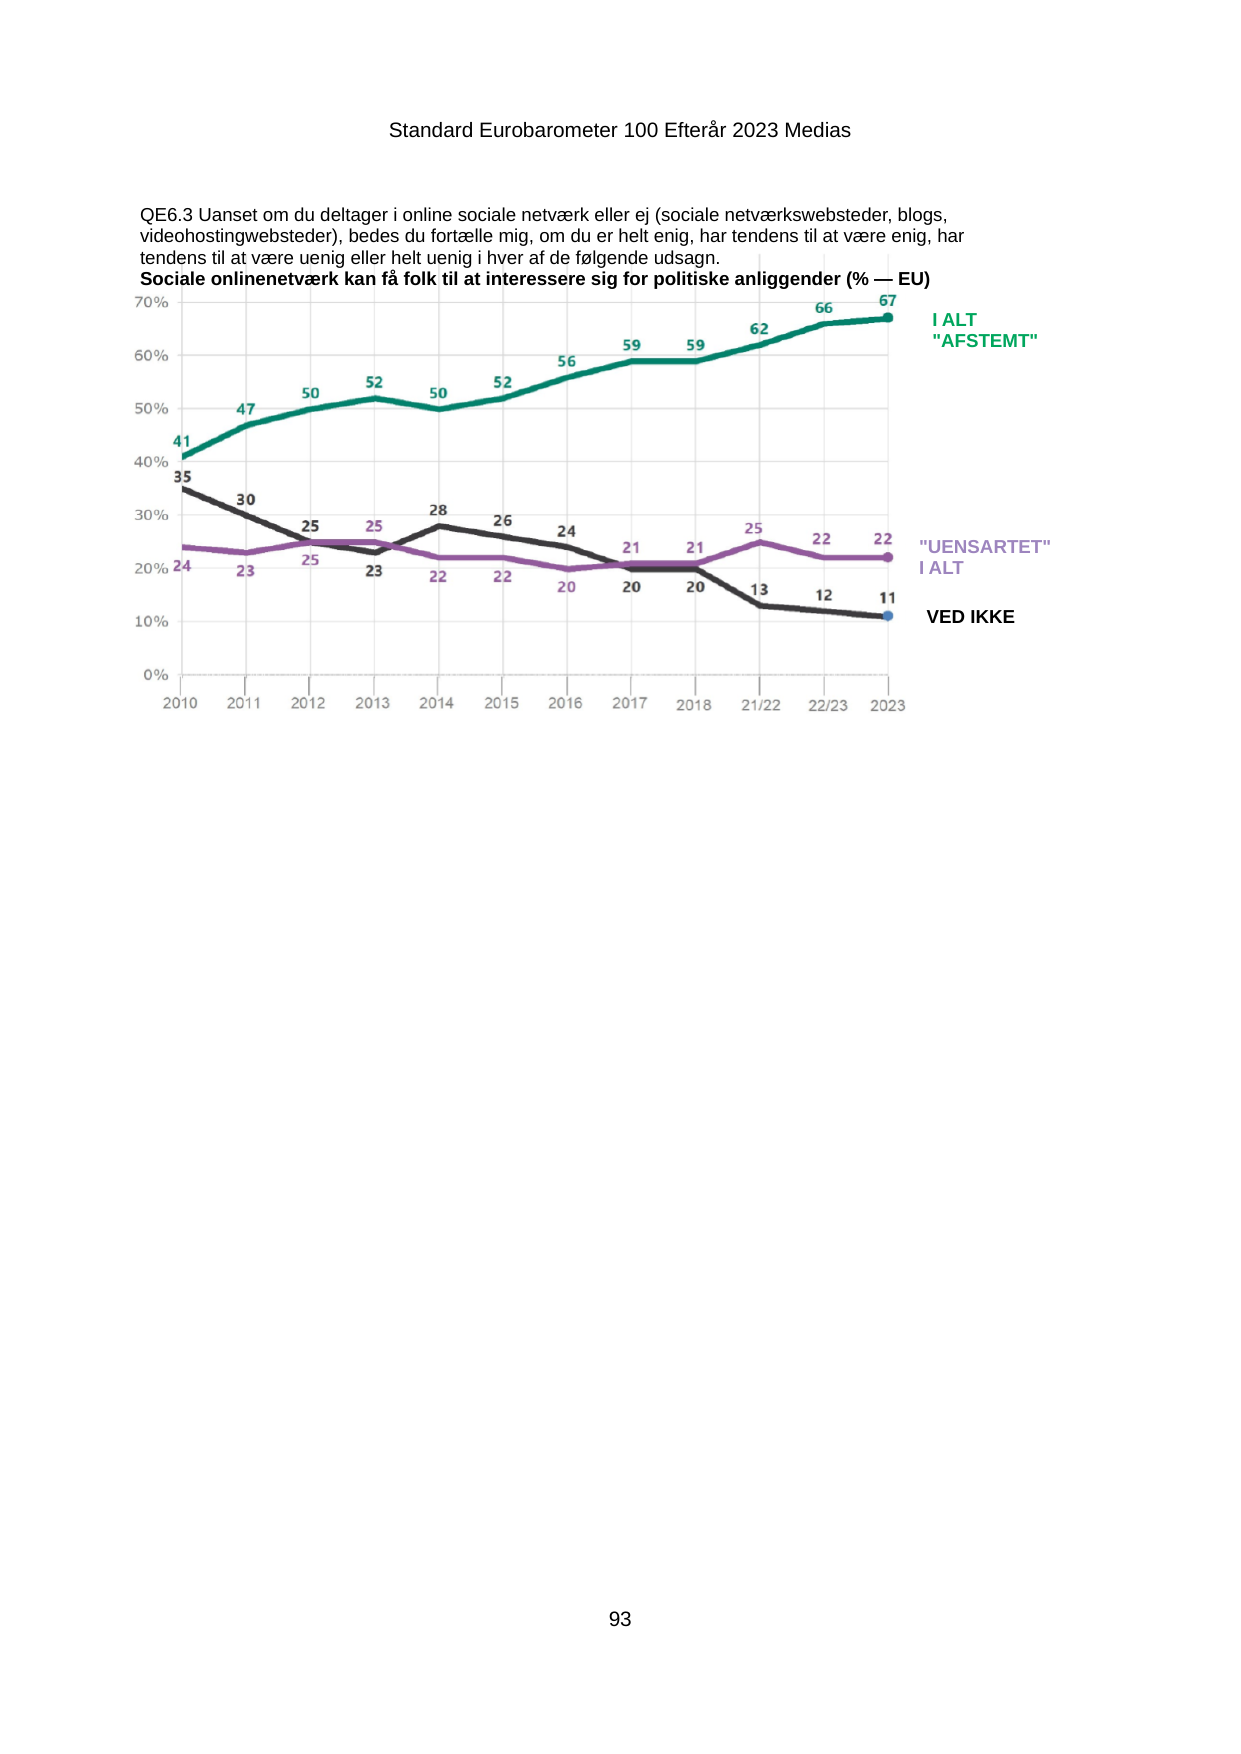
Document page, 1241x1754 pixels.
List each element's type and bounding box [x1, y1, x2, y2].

picture [118, 240, 906, 722]
